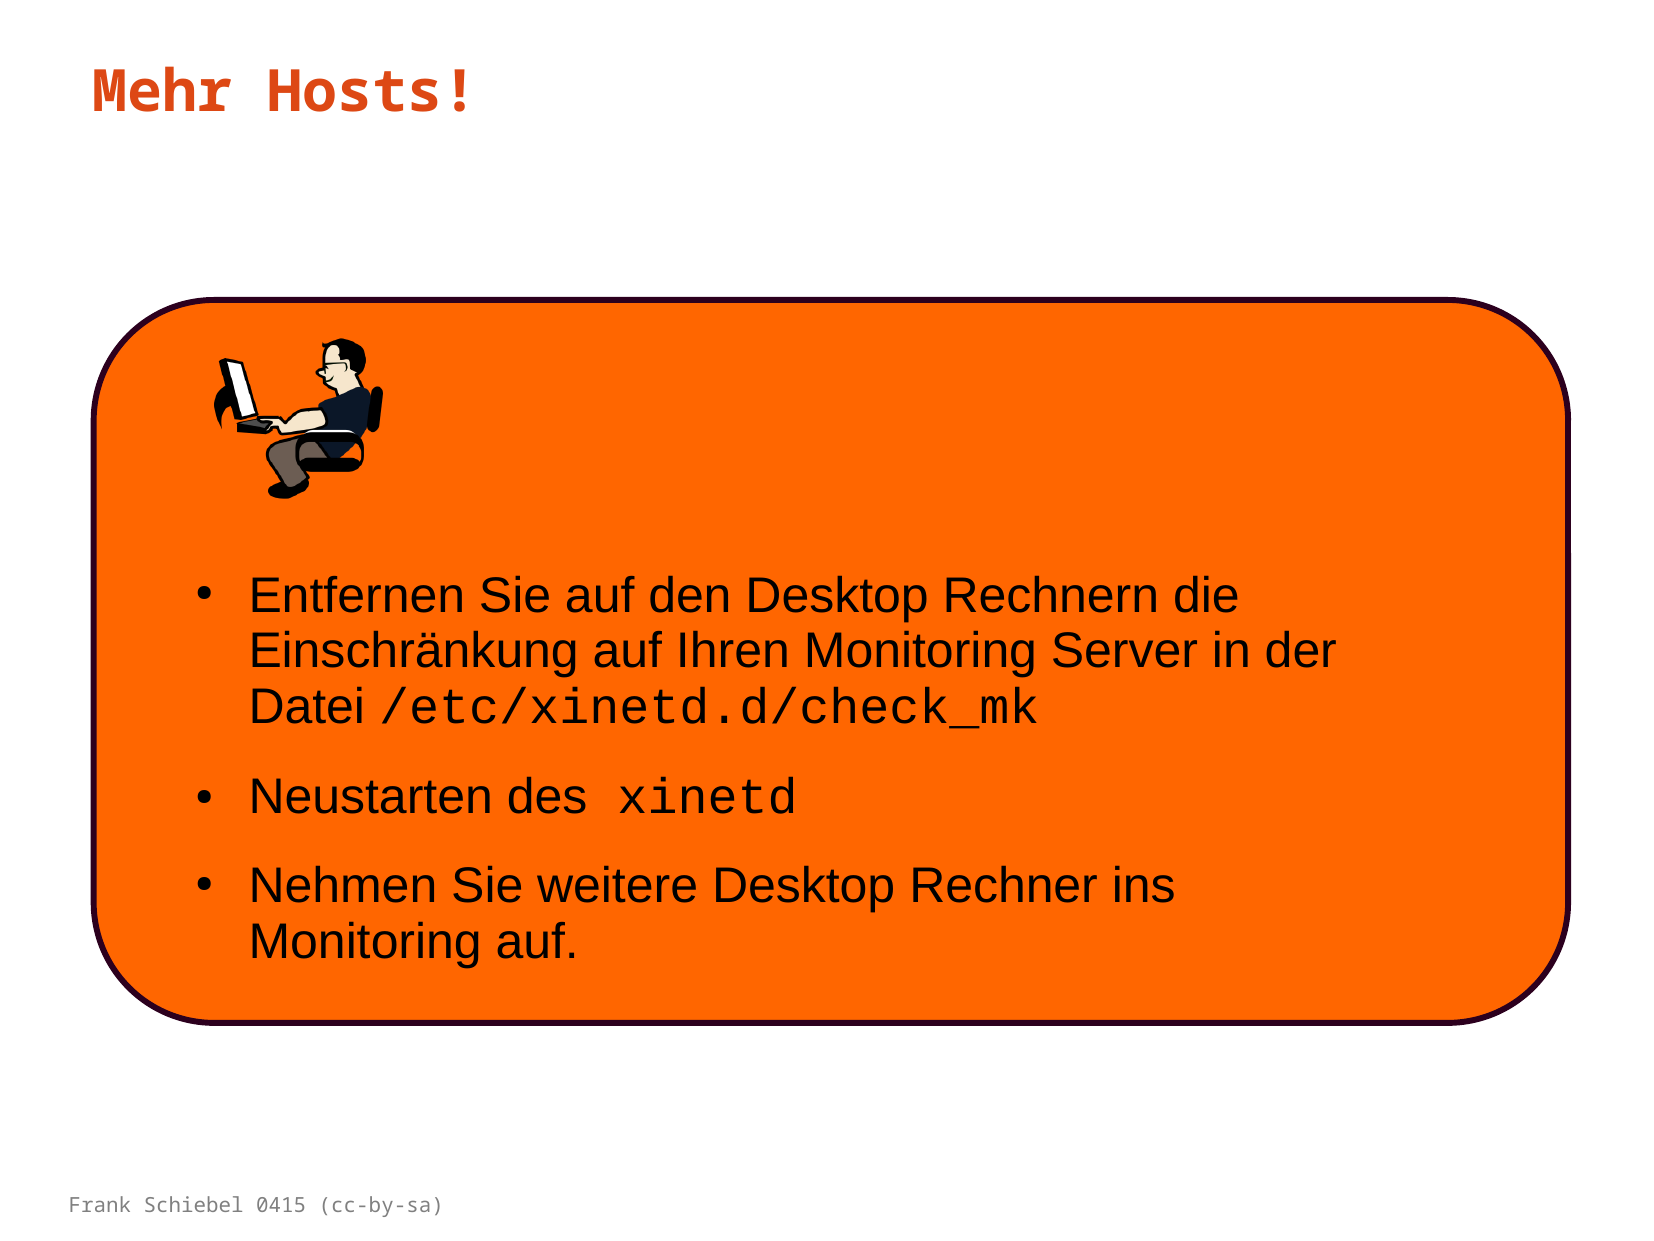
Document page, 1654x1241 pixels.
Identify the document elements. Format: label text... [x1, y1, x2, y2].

text_box Mehr Hosts! [78, 42, 1465, 117]
picture [214, 338, 383, 499]
list Entfernen Sie auf den Desktop Rechnern die Einschränkung auf Ihren Monitoring Server in der Datei /etc/xinetd.d/check_mk Neustarten des xinetd Nehmen Sie weitere Desktop Rechner ins Monitoring auf. [177, 566, 1411, 992]
text_box [93, 299, 1569, 1023]
